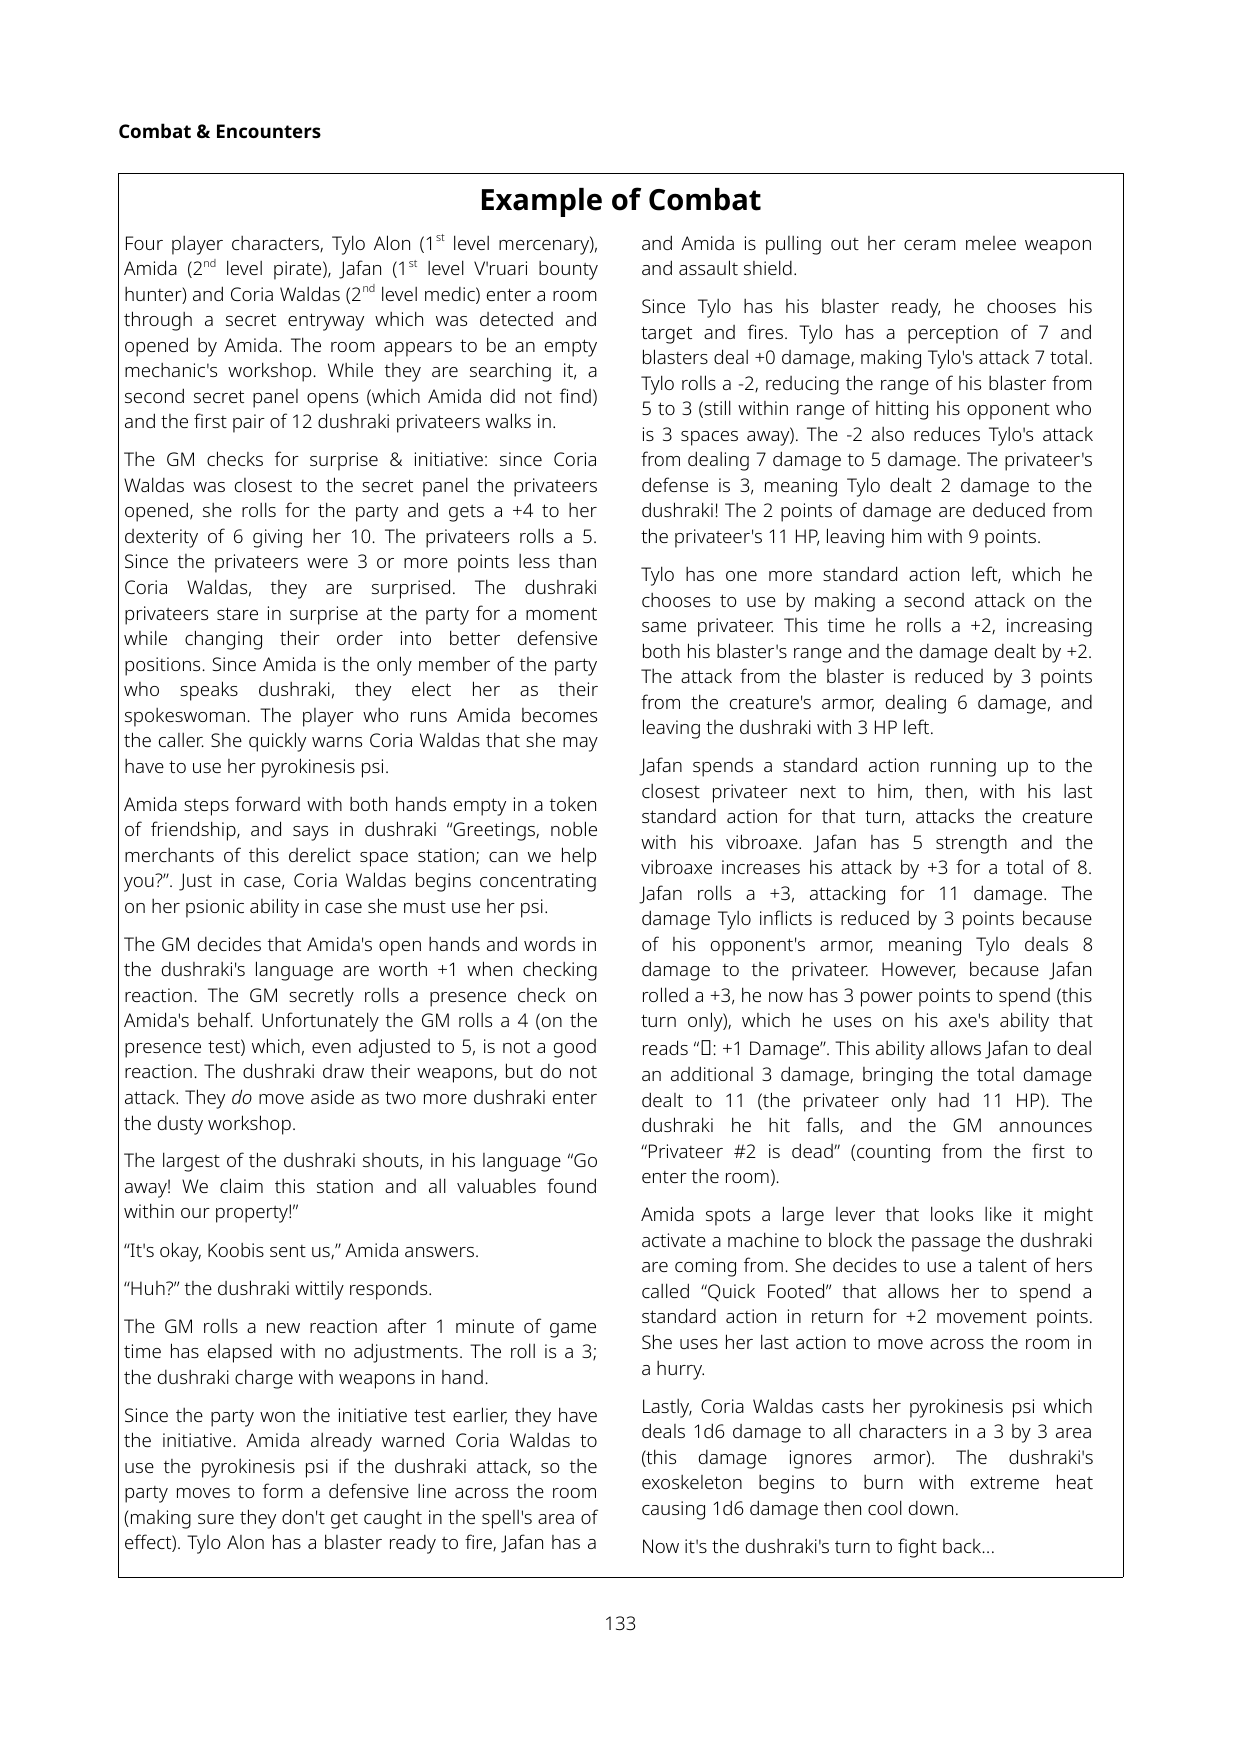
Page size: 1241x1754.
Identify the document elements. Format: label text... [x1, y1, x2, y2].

table_header Example of Combat [119, 174, 1123, 224]
table_cell [1099, 224, 1123, 1577]
table_cell and Amida is pulling out her ceram melee weapon and assault shield. Since Tylo has his blaster ready, he chooses his target and fires. Tylo has a perception of 7 and blasters deal +0 damage, making Tylo's attack 7 total. Tylo rolls a -2, reducing the range of his blaster from 5 to 3 (still within range of hitting his opponent who is 3 spaces away). The -2 also reduces Tylo's attack from dealing 7 damage to 5 damage. The privateer's defense is 3, meaning Tylo dealt 2 damage to the dushraki! The 2 points of damage are deduced from the privateer's 11 HP, leaving him with 9 points. Tylo has one more standard action left, which he chooses to use by making a second attack on the same privateer. This time he rolls a +2, increasing both his blaster's range and the damage dealt by +2. The attack from the blaster is reduced by 3 points from the creature's armor, dealing 6 damage, and leaving the dushraki with 3 HP left. Jafan spends a standard action running up to the closest privateer next to him, then, with his last standard action for that turn, attacks the creature with his vibroaxe. Jafan has 5 strength and the vibroaxe increases his attack by +3 for a total of 8. Jafan rolls a +3, attacking for 11 damage. The damage Tylo inflicts is reduced by 3 points because of his opponent's armor, meaning Tylo deals 8 damage to the privateer. However, because Jafan rolled a +3, he now has 3 power points to spend (this turn only), which he uses on his axe's ability that reads “: +1 Damage”. This ability allows Jafan to deal an additional 3 damage, bringing the total damage dealt to 11 (the privateer only had 11 HP). The dushraki he hit falls, and the GM announces “Privateer #2 is dead” (counting from the first to enter the room). Amida spots a large lever that looks like it might activate a machine to block the passage the dushraki are coming from. She decides to use a talent of hers called “Quick Footed” that allows her to spend a standard action in return for +2 movement points. She uses her last action to move across the room in a hurry. Lastly, Coria Waldas casts her pyrokinesis psi which deals 1d6 damage to all characters in a 3 by 3 area (this damage ignores armor). The dushraki's exoskeleton begins to burn with extreme heat causing 1d6 damage then cool down. Now it's the dushraki's turn to fight back... [635, 224, 1099, 1577]
table_cell [604, 224, 635, 1577]
table_cell Four player characters, Tylo Alon (1st level mercenary), Amida (2nd level pirate), Jafan (1st level V'ruari bounty hunter) and Coria Waldas (2nd level medic) enter a room through a secret entryway which was detected and opened by Amida. The room appears to be an empty mechanic's workshop. While they are searching it, a second secret panel opens (which Amida did not find) and the first pair of 12 dushraki privateers walks in. The GM checks for surprise & initiative: since Coria Waldas was closest to the secret panel the privateers opened, she rolls for the party and gets a +4 to her dexterity of 6 giving her 10. The privateers rolls a 5. Since the privateers were 3 or more points less than Coria Waldas, they are surprised. The dushraki privateers stare in surprise at the party for a moment while changing their order into better defensive positions. Since Amida is the only member of the party who speaks dushraki, they elect her as their spokeswoman. The player who runs Amida becomes the caller. She quickly warns Coria Waldas that she may have to use her pyrokinesis psi. Amida steps forward with both hands empty in a token of friendship, and says in dushraki “Greetings, noble merchants of this derelict space station; can we help you?”. Just in case, Coria Waldas begins concentrating on her psionic ability in case she must use her psi. The GM decides that Amida's open hands and words in the dushraki's language are worth +1 when checking reaction. The GM secretly rolls a presence check on Amida's behalf. Unfortunately the GM rolls a 4 (on the presence test) which, even adjusted to 5, is not a good reaction. The dushraki draw their weapons, but do not attack. They do move aside as two more dushraki enter the dusty workshop. The largest of the dushraki shouts, in his language “Go away! We claim this station and all valuables found within our property!” “It's okay, Koobis sent us,” Amida answers. “Huh?” the dushraki wittily responds. The GM rolls a new reaction after 1 minute of game time has elapsed with no adjustments. The roll is a 3; the dushraki charge with weapons in hand. Since the party won the initiative test earlier, they have the initiative. Amida already warned Coria Waldas to use the pyrokinesis psi if the dushraki attack, so the party moves to form a defensive line across the room (making sure they don't get caught in the spell's area of effect). Tylo Alon has a blaster ready to fire, Jafan has a [119, 224, 604, 1577]
